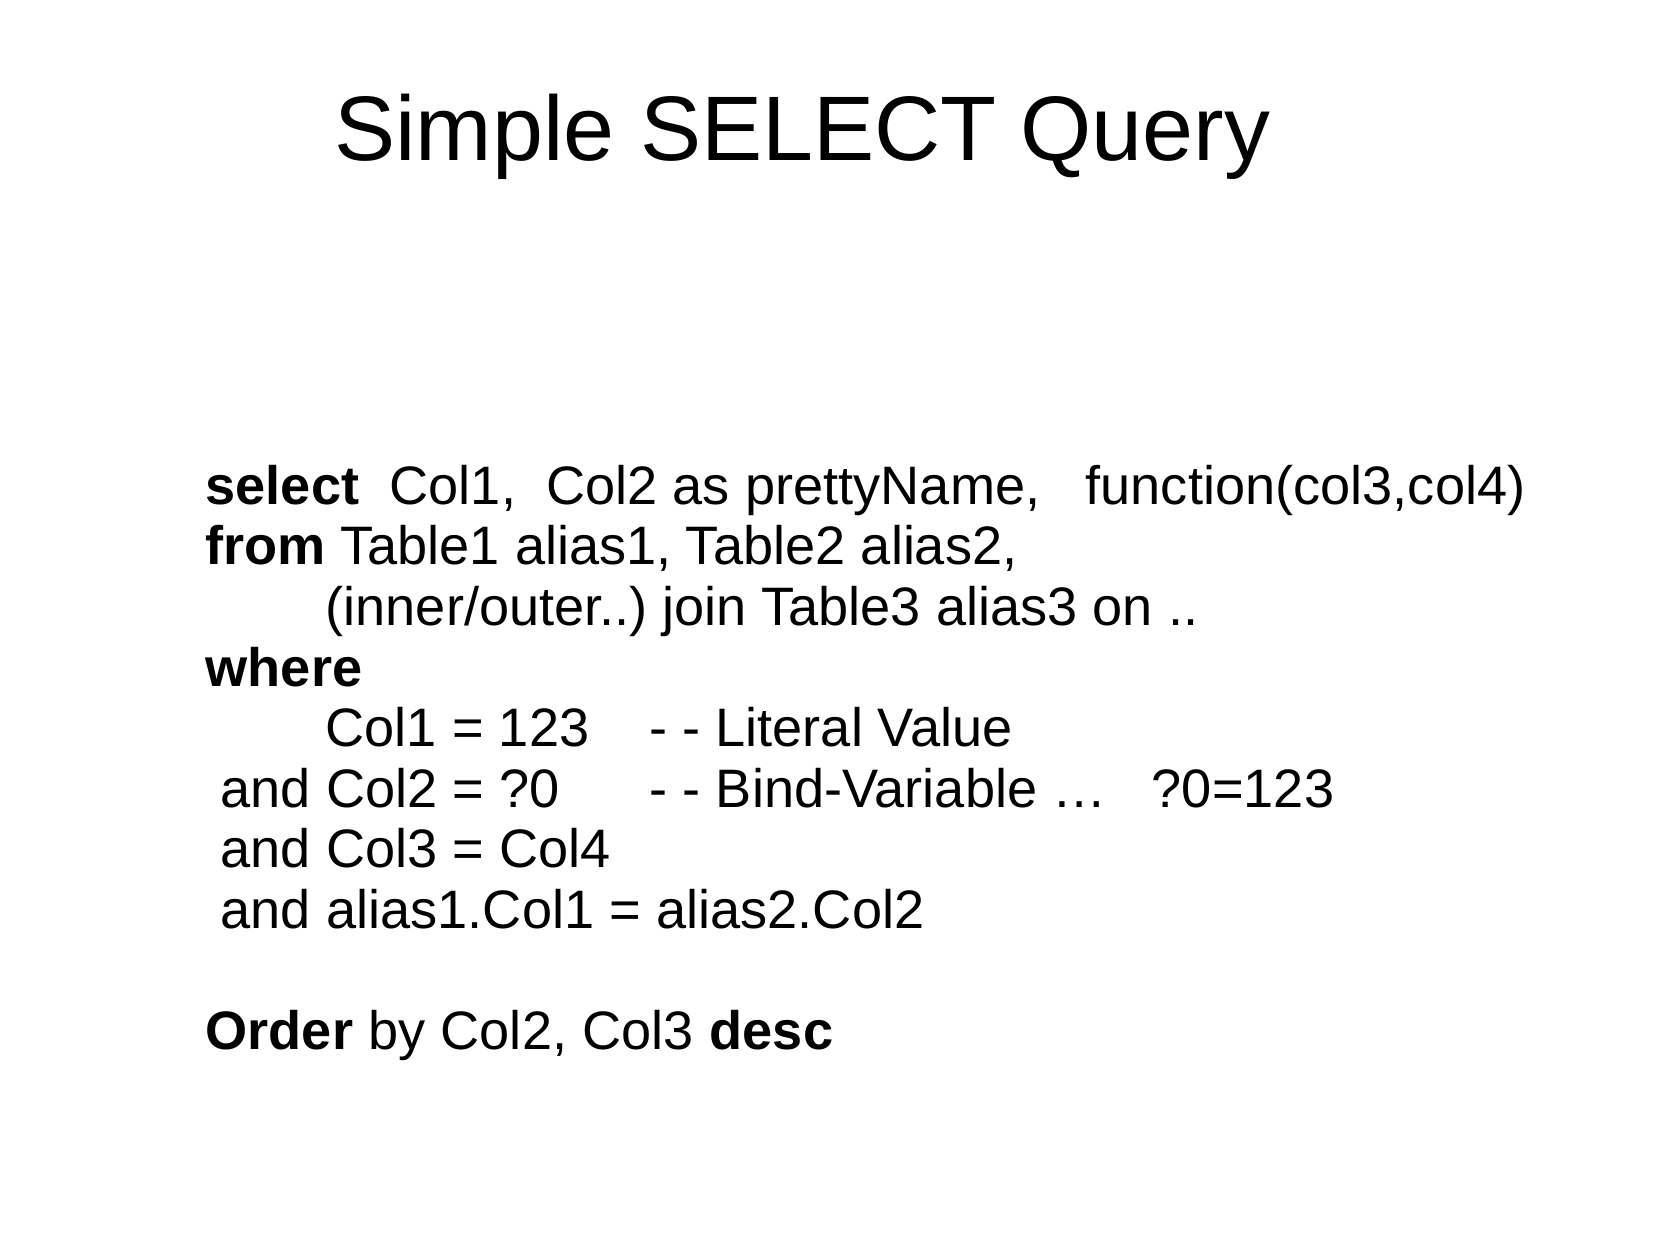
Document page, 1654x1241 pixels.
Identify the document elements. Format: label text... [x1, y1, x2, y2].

title Simple SELECT Query [58, 25, 1547, 233]
text_box select Col1, Col2 as prettyName, function(col3,col4) from Table1 alias1, Table2 alias2, (inner/outer..) join Table3 alias3 on .. where Col1 = 123 - - Literal Value and Col2 = ?0 - - Bind-Variable … ?0=123 and Col3 = Col4 and alias1.Col1 = alias2.Col2 Order by Col2, Col3 desc [190, 448, 1543, 1069]
